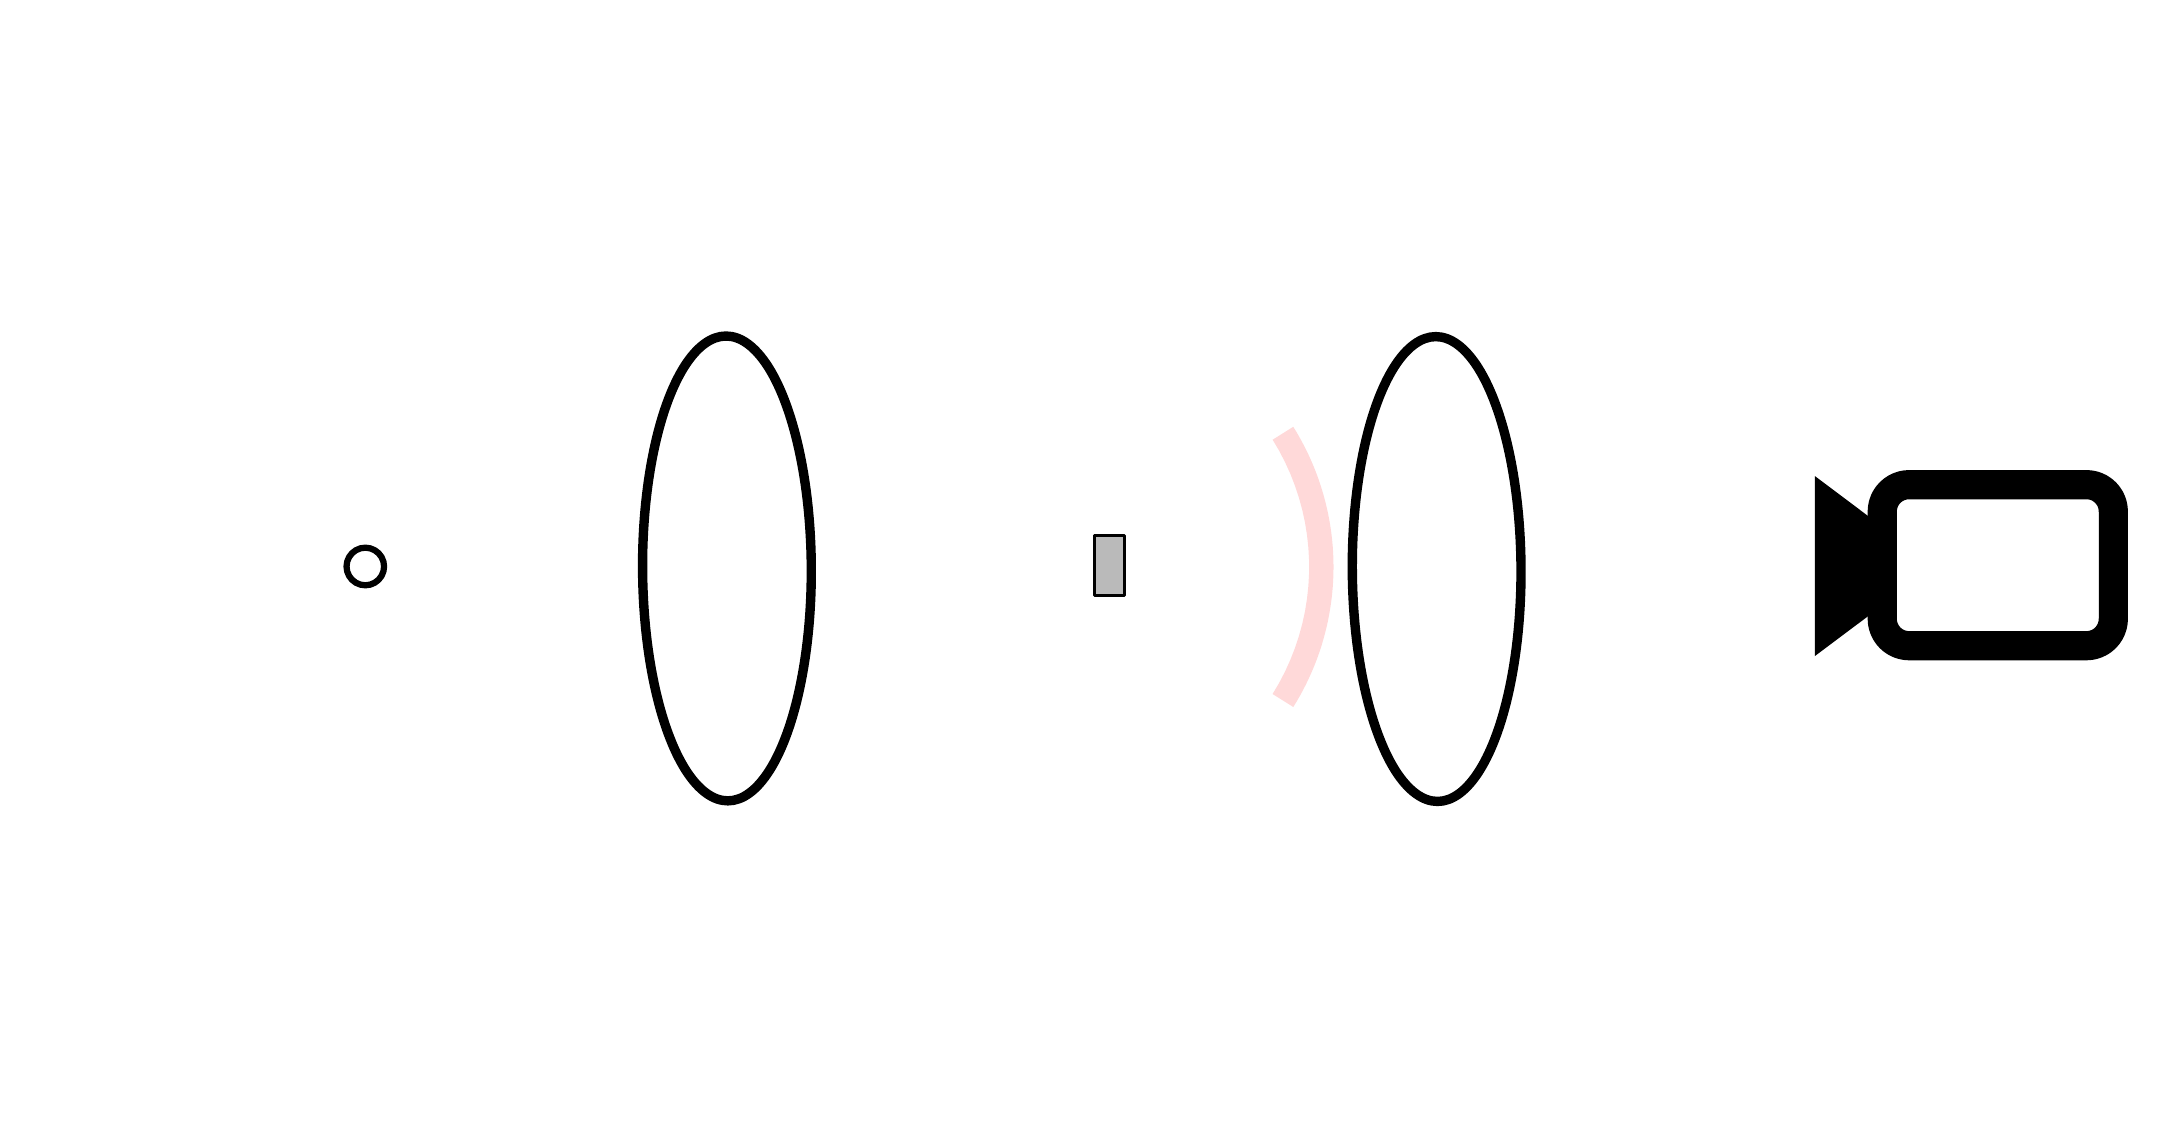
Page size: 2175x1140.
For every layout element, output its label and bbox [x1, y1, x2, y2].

text_box [1814, 476, 1875, 657]
text_box [1882, 484, 2114, 646]
text_box [642, 0, 1747, 1140]
